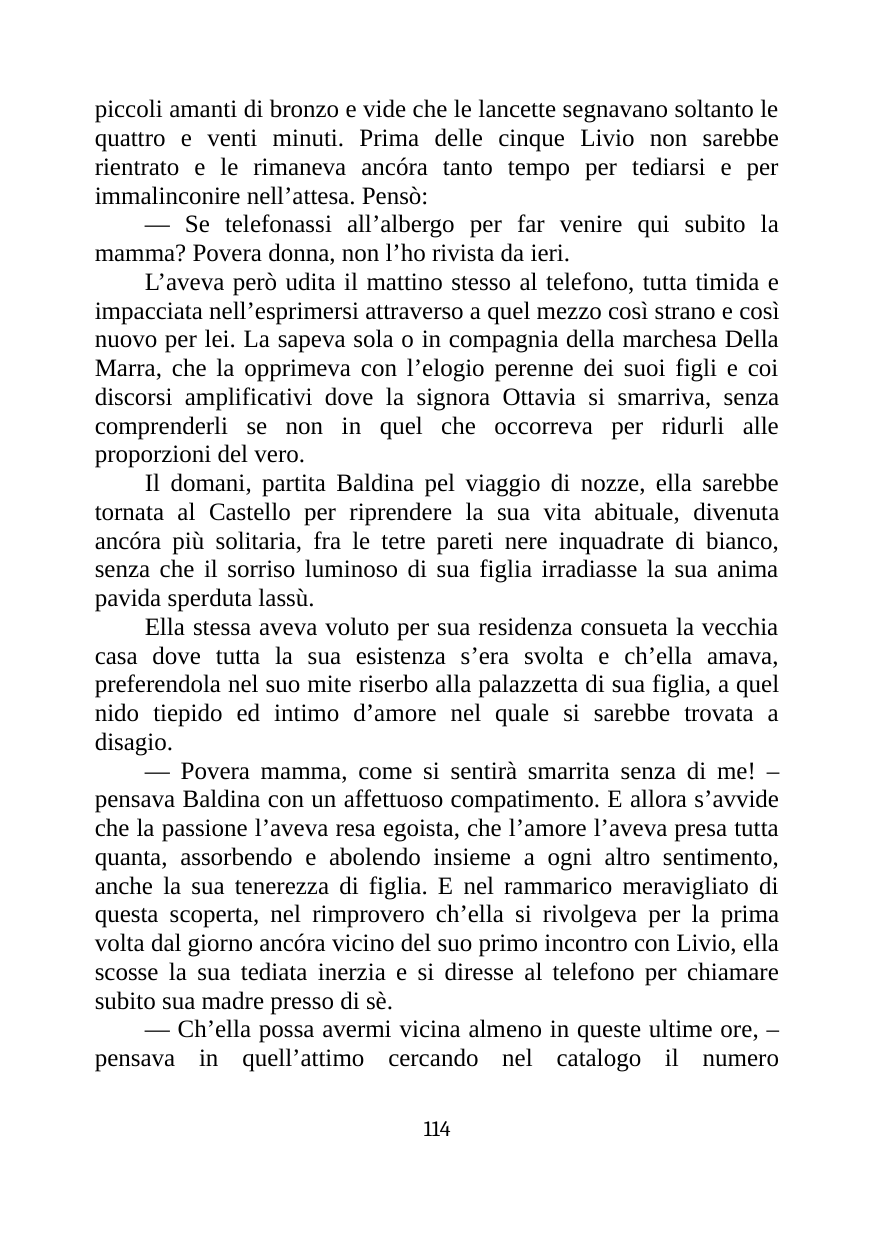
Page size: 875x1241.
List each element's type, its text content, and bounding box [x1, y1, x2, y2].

text L’aveva però udita il mattino stesso al telefono, tutta timida e impacciata nell’esprimersi attraverso a quel mezzo così strano e così nuovo per lei. La sapeva sola o in compagnia della marchesa Della Marra, che la opprimeva con l’elogio perenne dei suoi figli e coi discorsi amplificativi dove la signora Ottavia si smarriva, senza comprenderli se non in quel che occorreva per ridurli alle proporzioni del vero. [94, 267, 779, 468]
text Il domani, partita Baldina pel viaggio di nozze, ella sarebbe tornata al Castello per riprendere la sua vita abituale, divenuta ancóra più solitaria, fra le tetre pareti nere inquadrate di bianco, senza che il sorriso luminoso di sua figlia irradiasse la sua anima pavida sperduta lassù. [94, 468, 779, 612]
text — Se telefonassi all’albergo per far venire qui subito la mamma? Povera donna, non l’ho rivista da ieri. [94, 209, 779, 267]
text — Ch’ella possa avermi vicina almeno in queste ultime ore, – pensava in quell’attimo cercando nel catalogo il numero [94, 1014, 779, 1072]
text — Povera mamma, come si sentirà smarrita senza di me! – pensava Baldina con un affettuoso compatimento. E allora s’avvide che la passione l’aveva resa egoista, che l’amore l’aveva presa tutta quanta, assorbendo e abolendo insieme a ogni altro sentimento, anche la sua tenerezza di figlia. E nel rammarico meravigliato di questa scoperta, nel rimprovero ch’ella si rivolgeva per la prima volta dal giorno ancóra vicino del suo primo incontro con Livio, ella scosse la sua tediata inerzia e si diresse al telefono per chiamare subito sua madre presso di sè. [94, 756, 779, 1014]
text piccoli amanti di bronzo e vide che le lancette segnavano soltanto le quattro e venti minuti. Prima delle cinque Livio non sarebbe rientrato e le rimaneva ancóra tanto tempo per tediarsi e per immalinconire nell’attesa. Pensò: [94, 94, 779, 209]
text Ella stessa aveva voluto per sua residenza consueta la vecchia casa dove tutta la sua esistenza s’era svolta e ch’ella amava, preferendola nel suo mite riserbo alla palazzetta di sua figlia, a quel nido tiepido ed intimo d’amore nel quale si sarebbe trovata a disagio. [94, 612, 779, 756]
